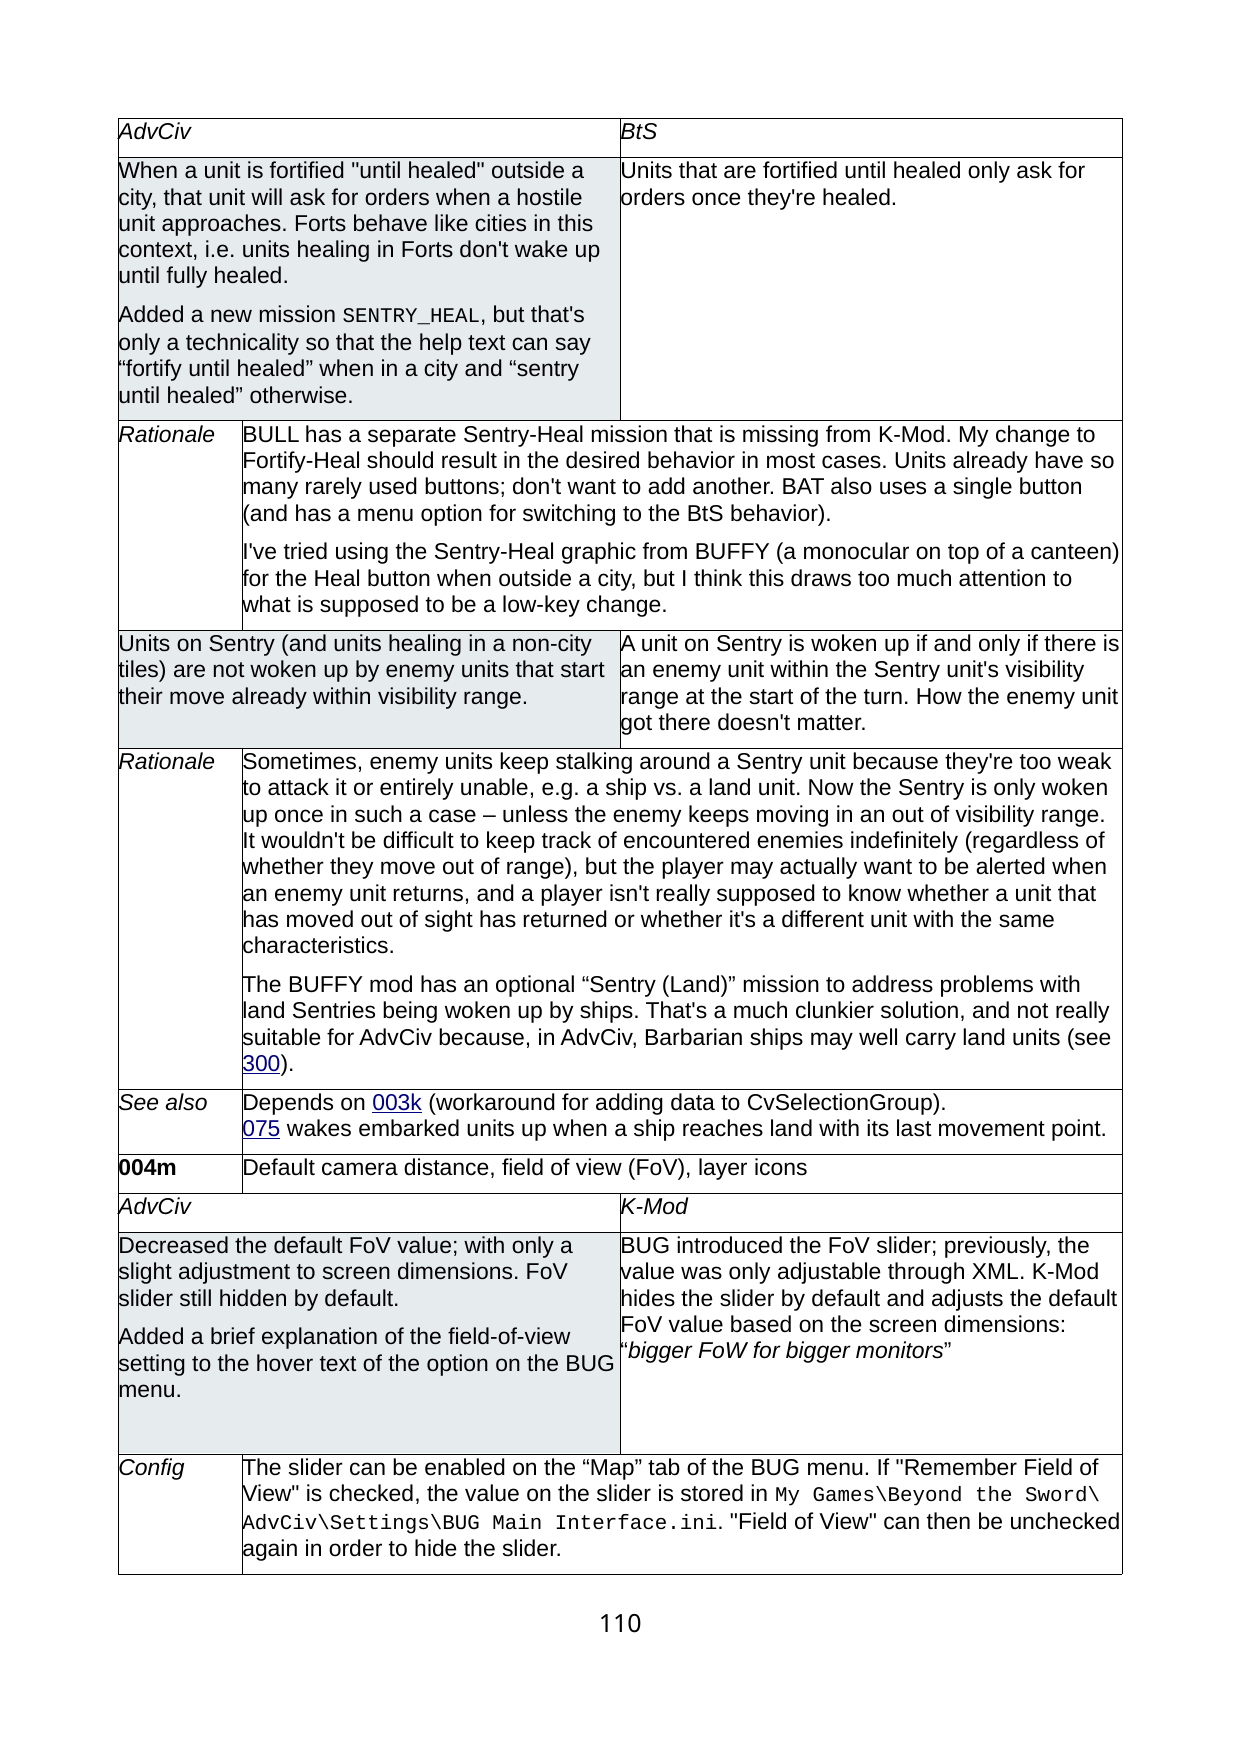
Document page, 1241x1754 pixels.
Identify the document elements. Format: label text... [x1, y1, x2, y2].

table_cell Rationale [119, 421, 242, 630]
table_cell BUG introduced the FoV slider; previously, the value was only adjustable through XML. K-Mod hides the slider by default and adjusts the default FoV value based on the screen dimensions: “bigger FoW for bigger monitors” [621, 1233, 1122, 1453]
table_cell 004m [119, 1155, 242, 1193]
table_cell The slider can be enabled on the “Map” tab of the BUG menu. If "Remember Field of View" is checked, the value on the slider is stored in My Games\Beyond the Sword\AdvCiv\Settings\BUG Main Interface.ini. "Field of View" can then be unchecked again in order to hide the slider. [243, 1455, 1122, 1574]
table_cell BULL has a separate Sentry-Heal mission that is missing from K-Mod. My change to Fortify-Heal should result in the desired behavior in most cases. Units already have so many rarely used buttons; don't want to add another. BAT also uses a single button (and has a menu option for switching to the BtS behavior). I've tried using the Sentry-Heal graphic from BUFFY (a monocular on top of a canteen) for the Heal button when outside a city, but I think this draws too much attention to what is supposed to be a low-key change. [243, 421, 1122, 630]
table_cell K-Mod [621, 1194, 1122, 1232]
table_cell When a unit is fortified "until healed" outside a city, that unit will ask for orders when a hostile unit approaches. Forts behave like cities in this context, i.e. units healing in Forts don't wake up until fully healed. Added a new mission SENTRY_HEAL, but that's only a technicality so that the help text can say “fortify until healed” when in a city and “sentry until healed” otherwise. [119, 158, 620, 420]
table_cell A unit on Sentry is woken up if and only if there is an enemy unit within the Sentry unit's visibility range at the start of the turn. How the enemy unit got there doesn't matter. [621, 631, 1122, 748]
table_cell Units that are fortified until healed only ask for orders once they're healed. [621, 158, 1122, 420]
table_cell AdvCiv [119, 1194, 620, 1232]
table_cell Default camera distance, field of view (FoV), layer icons [243, 1155, 1122, 1193]
table_cell Sometimes, enemy units keep stalking around a Sentry unit because they're too weak to attack it or entirely unable, e.g. a ship vs. a land unit. Now the Sentry is only woken up once in such a case – unless the enemy keeps moving in an out of visibility range. It wouldn't be difficult to keep track of encountered enemies indefinitely (regardless of whether they move out of range), but the player may actually want to be alerted when an enemy unit returns, and a player isn't really supposed to know whether a unit that has moved out of sight has returned or whether it's a different unit with the same characteristics. The BUFFY mod has an optional “Sentry (Land)” mission to address problems with land Sentries being woken up by ships. That's a much clunkier solution, and not really suitable for AdvCiv because, in AdvCiv, Barbarian ships may well carry land units (see 300). [243, 749, 1122, 1089]
table_cell Decreased the default FoV value; with only a slight adjustment to screen dimensions. FoV slider still hidden by default. Added a brief explanation of the field-of-view setting to the hover text of the option on the BUG menu. [119, 1233, 620, 1453]
table_cell AdvCiv [119, 119, 620, 157]
table_cell Config [119, 1455, 242, 1574]
table_cell Rationale [119, 749, 242, 1089]
table_cell Units on Sentry (and units healing in a non-city tiles) are not woken up by enemy units that start their move already within visibility range. [119, 631, 620, 748]
table_cell See also [119, 1090, 242, 1154]
table_cell Depends on 003k (workaround for adding data to CvSelectionGroup). 075 wakes embarked units up when a ship reaches land with its last movement point. [243, 1090, 1122, 1154]
table_cell BtS [621, 119, 1122, 157]
